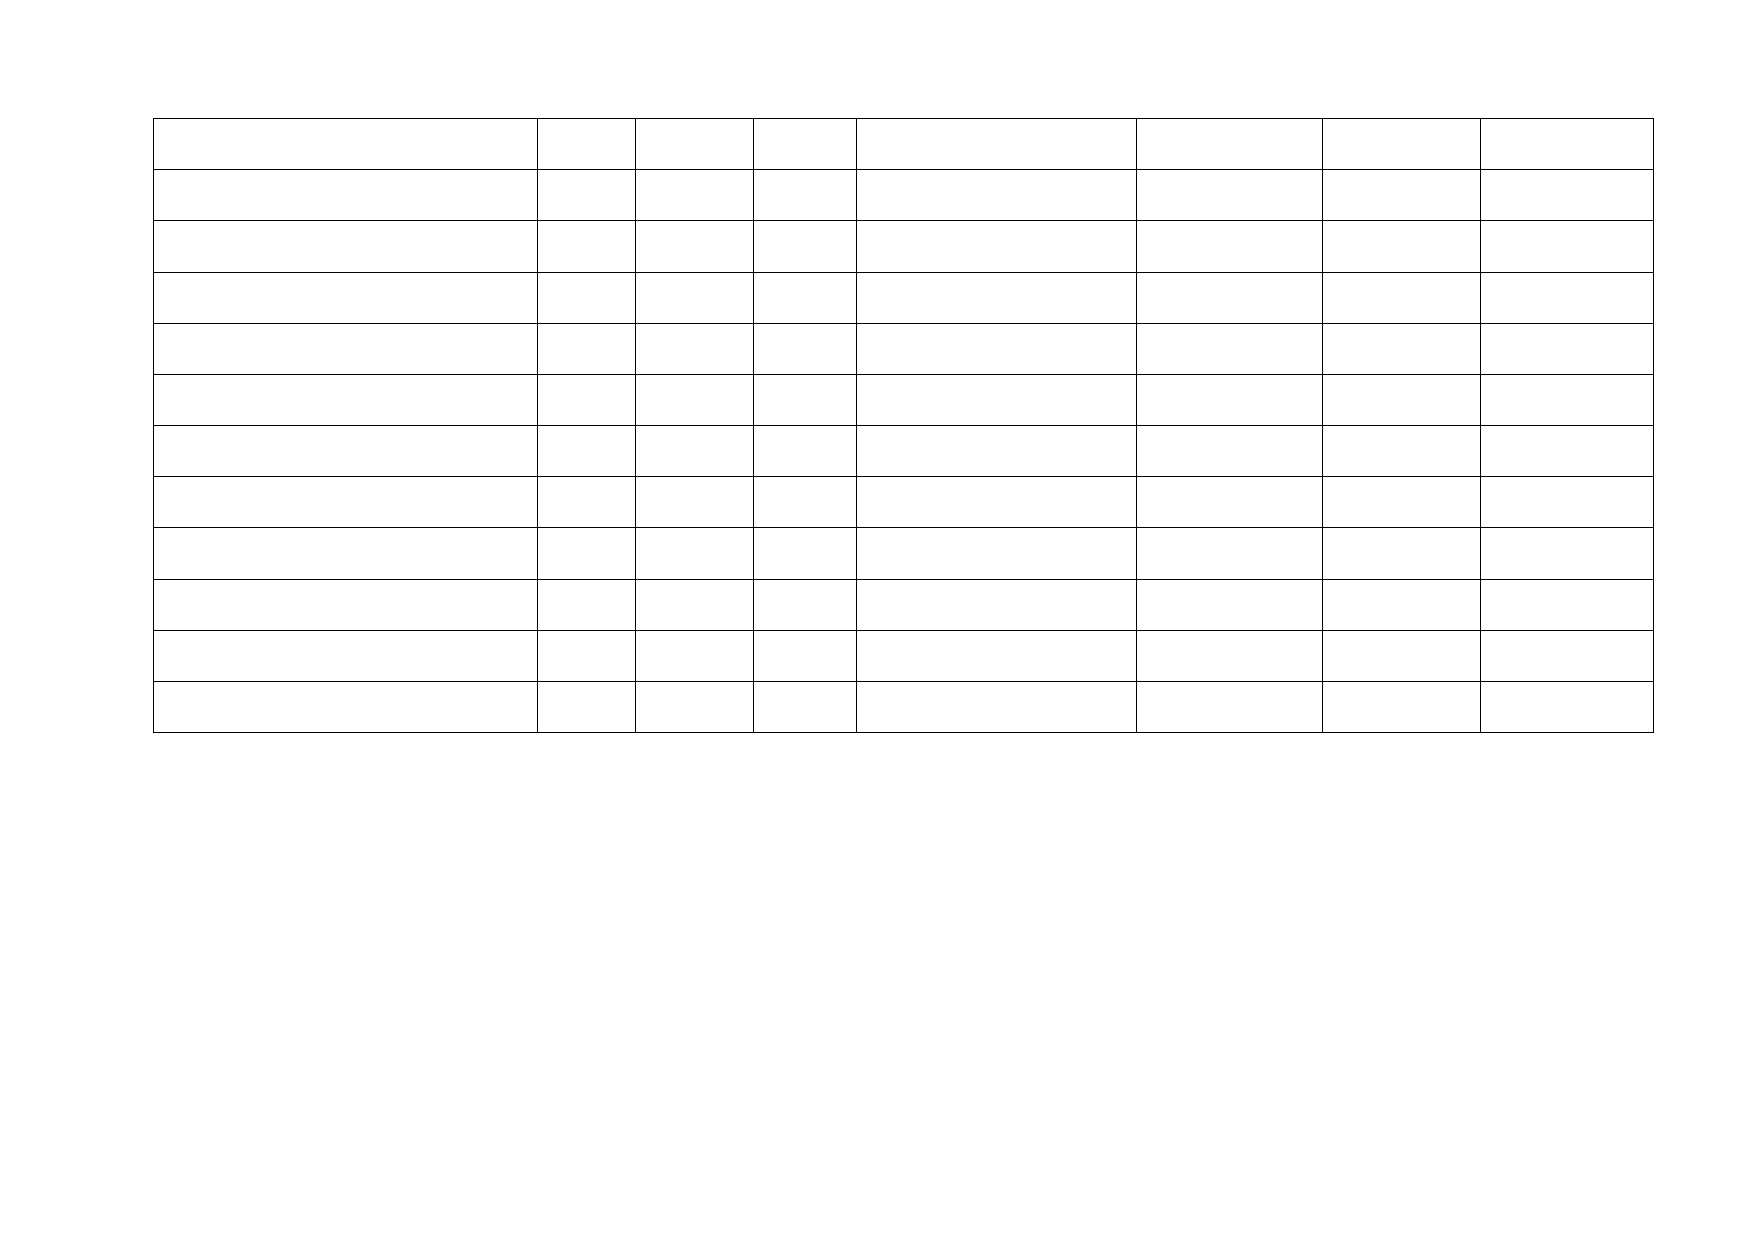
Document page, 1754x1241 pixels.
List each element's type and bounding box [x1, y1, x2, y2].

table_cell [1323, 119, 1480, 169]
table_cell [857, 682, 1136, 732]
table_cell [1137, 477, 1322, 527]
table_cell [154, 580, 537, 629]
table_cell [1481, 580, 1653, 629]
table_cell [154, 324, 537, 374]
table_cell [538, 324, 635, 374]
table_cell [1323, 528, 1480, 578]
table_cell [754, 426, 856, 476]
table_cell [636, 631, 753, 681]
table_cell [154, 477, 537, 527]
table_cell [1137, 580, 1322, 629]
table_cell [636, 426, 753, 476]
table_cell [154, 273, 537, 323]
table_cell [857, 528, 1136, 578]
table_cell [1481, 119, 1653, 169]
table_cell [1481, 170, 1653, 220]
table_cell [154, 375, 537, 425]
table_cell [154, 119, 537, 169]
table_cell [538, 170, 635, 220]
table_cell [154, 170, 537, 220]
table_cell [538, 221, 635, 272]
table_cell [754, 631, 856, 681]
table_cell [154, 528, 537, 578]
table_cell [1323, 580, 1480, 629]
table_cell [857, 273, 1136, 323]
table_cell [1481, 324, 1653, 374]
table_cell [636, 477, 753, 527]
table_cell [1137, 119, 1322, 169]
table_cell [1481, 528, 1653, 578]
table_cell [754, 682, 856, 732]
table_cell [636, 580, 753, 629]
table_cell [1481, 631, 1653, 681]
table_cell [636, 528, 753, 578]
table_cell [754, 580, 856, 629]
table_cell [754, 119, 856, 169]
table_cell [1481, 375, 1653, 425]
table_cell [636, 170, 753, 220]
table_cell [857, 477, 1136, 527]
table_cell [857, 221, 1136, 272]
table_cell [857, 631, 1136, 681]
table_cell [1323, 221, 1480, 272]
table_cell [636, 273, 753, 323]
table_cell [154, 426, 537, 476]
table_cell [857, 580, 1136, 629]
table_cell [1137, 375, 1322, 425]
table_cell [1137, 221, 1322, 272]
table_cell [1481, 221, 1653, 272]
table_cell [1137, 170, 1322, 220]
table_cell [538, 682, 635, 732]
table_cell [1137, 631, 1322, 681]
table_cell [857, 324, 1136, 374]
table_cell [636, 119, 753, 169]
table_cell [1323, 170, 1480, 220]
table_cell [754, 273, 856, 323]
table_cell [1137, 426, 1322, 476]
table_cell [1481, 682, 1653, 732]
table_cell [754, 221, 856, 272]
table_cell [754, 477, 856, 527]
table_cell [1323, 477, 1480, 527]
table_cell [538, 273, 635, 323]
table_cell [538, 528, 635, 578]
table_cell [1323, 324, 1480, 374]
table_cell [857, 119, 1136, 169]
table_cell [1137, 273, 1322, 323]
table_cell [1137, 682, 1322, 732]
table_cell [1137, 324, 1322, 374]
table_cell [1481, 273, 1653, 323]
table_cell [1481, 426, 1653, 476]
table_cell [1323, 631, 1480, 681]
table_cell [1323, 682, 1480, 732]
table_cell [1137, 528, 1322, 578]
table_cell [754, 375, 856, 425]
table_cell [538, 375, 635, 425]
table_cell [636, 375, 753, 425]
table_cell [538, 631, 635, 681]
table_cell [154, 682, 537, 732]
table_cell [538, 580, 635, 629]
table_cell [1323, 273, 1480, 323]
table_cell [857, 375, 1136, 425]
table_cell [1323, 426, 1480, 476]
table_cell [154, 221, 537, 272]
table_cell [636, 221, 753, 272]
table_cell [754, 170, 856, 220]
table_cell [1481, 477, 1653, 527]
table_cell [538, 477, 635, 527]
table_cell [1323, 375, 1480, 425]
table_cell [857, 170, 1136, 220]
table_cell [754, 324, 856, 374]
table_cell [636, 682, 753, 732]
table_cell [154, 631, 537, 681]
table_cell [538, 426, 635, 476]
table_cell [754, 528, 856, 578]
table_cell [857, 426, 1136, 476]
table_cell [538, 119, 635, 169]
table_cell [636, 324, 753, 374]
